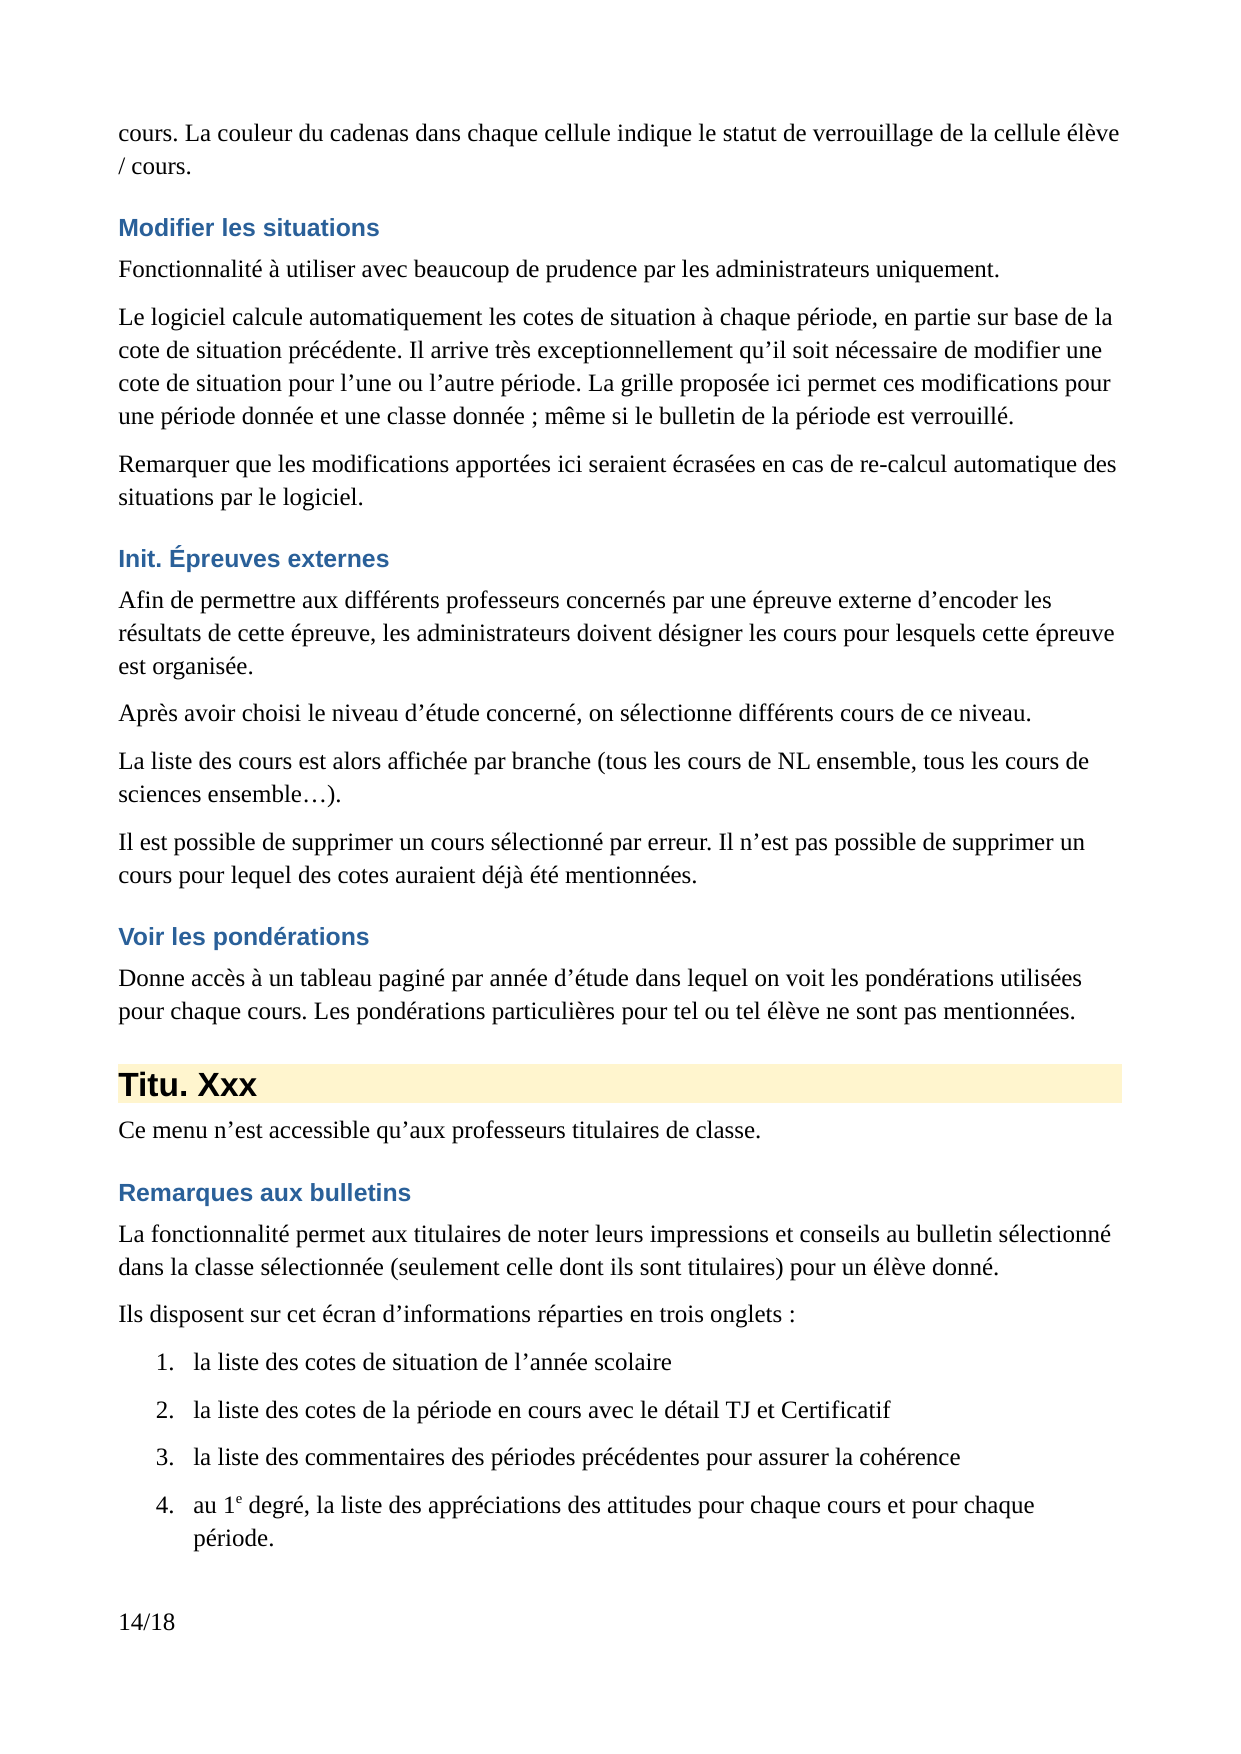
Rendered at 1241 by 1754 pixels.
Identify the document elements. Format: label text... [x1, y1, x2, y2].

subtitle Init. Épreuves externes [118, 544, 1122, 572]
subtitle Voir les pondérations [118, 922, 1122, 951]
list au 1e degré, la liste des appréciations des attitudes pour chaque cours et pour chaque période. [156, 1490, 1122, 1552]
list la liste des cotes de la période en cours avec le détail TJ et Certificatif [156, 1395, 1122, 1423]
text La fonctionnalité permet aux titulaires de noter leurs impressions et conseils au bulletin sélectionné dans la classe sélectionnée (seulement celle dont ils sont titulaires) pour un élève donné. [118, 1219, 1122, 1281]
text Il est possible de supprimer un cours sélectionné par erreur. Il n’est pas possible de supprimer un cours pour lequel des cotes auraient déjà été mentionnées. [118, 827, 1122, 888]
text Afin de permettre aux différents professeurs concernés par une épreuve externe d’encoder les résultats de cette épreuve, les administrateurs doivent désigner les cours pour lesquels cette épreuve est organisée. [118, 585, 1122, 680]
text Ils disposent sur cet écran d’informations réparties en trois onglets : [118, 1299, 1122, 1328]
text Ce menu n’est accessible qu’aux professeurs titulaires de classe. [118, 1116, 1122, 1144]
text Donne accès à un tableau paginé par année d’étude dans lequel on voit les pondérations utilisées pour chaque cours. Les pondérations particulières pour tel ou tel élève ne sont pas mentionnées. [118, 963, 1122, 1025]
text La liste des cours est alors affichée par branche (tous les cours de NL ensemble, tous les cours de sciences ensemble…). [118, 746, 1122, 808]
subtitle Modifier les situations [118, 213, 1122, 242]
list la liste des commentaires des périodes précédentes pour assurer la cohérence [156, 1442, 1122, 1471]
subtitle Titu. Xxx [118, 1064, 1122, 1103]
text Remarquer que les modifications apportées ici seraient écrasées en cas de re-calcul automatique des situations par le logiciel. [118, 449, 1122, 510]
text Le logiciel calcule automatiquement les cotes de situation à chaque période, en partie sur base de la cote de situation précédente. Il arrive très exceptionnellement qu’il soit nécessaire de modifier une cote de situation pour l’une ou l’autre période. La grille proposée ici permet ces modifications pour une période donnée et une classe donnée ; même si le bulletin de la période est verrouillé. [118, 302, 1122, 430]
text cours. La couleur du cadenas dans chaque cellule indique le statut de verrouillage de la cellule élève / cours. [118, 118, 1122, 180]
text Après avoir choisi le niveau d’étude concerné, on sélectionne différents cours de ce niveau. [118, 698, 1122, 727]
list la liste des cotes de situation de l’année scolaire [156, 1347, 1122, 1376]
text Fonctionnalité à utiliser avec beaucoup de prudence par les administrateurs uniquement. [118, 254, 1122, 283]
subtitle Remarques aux bulletins [118, 1178, 1122, 1206]
